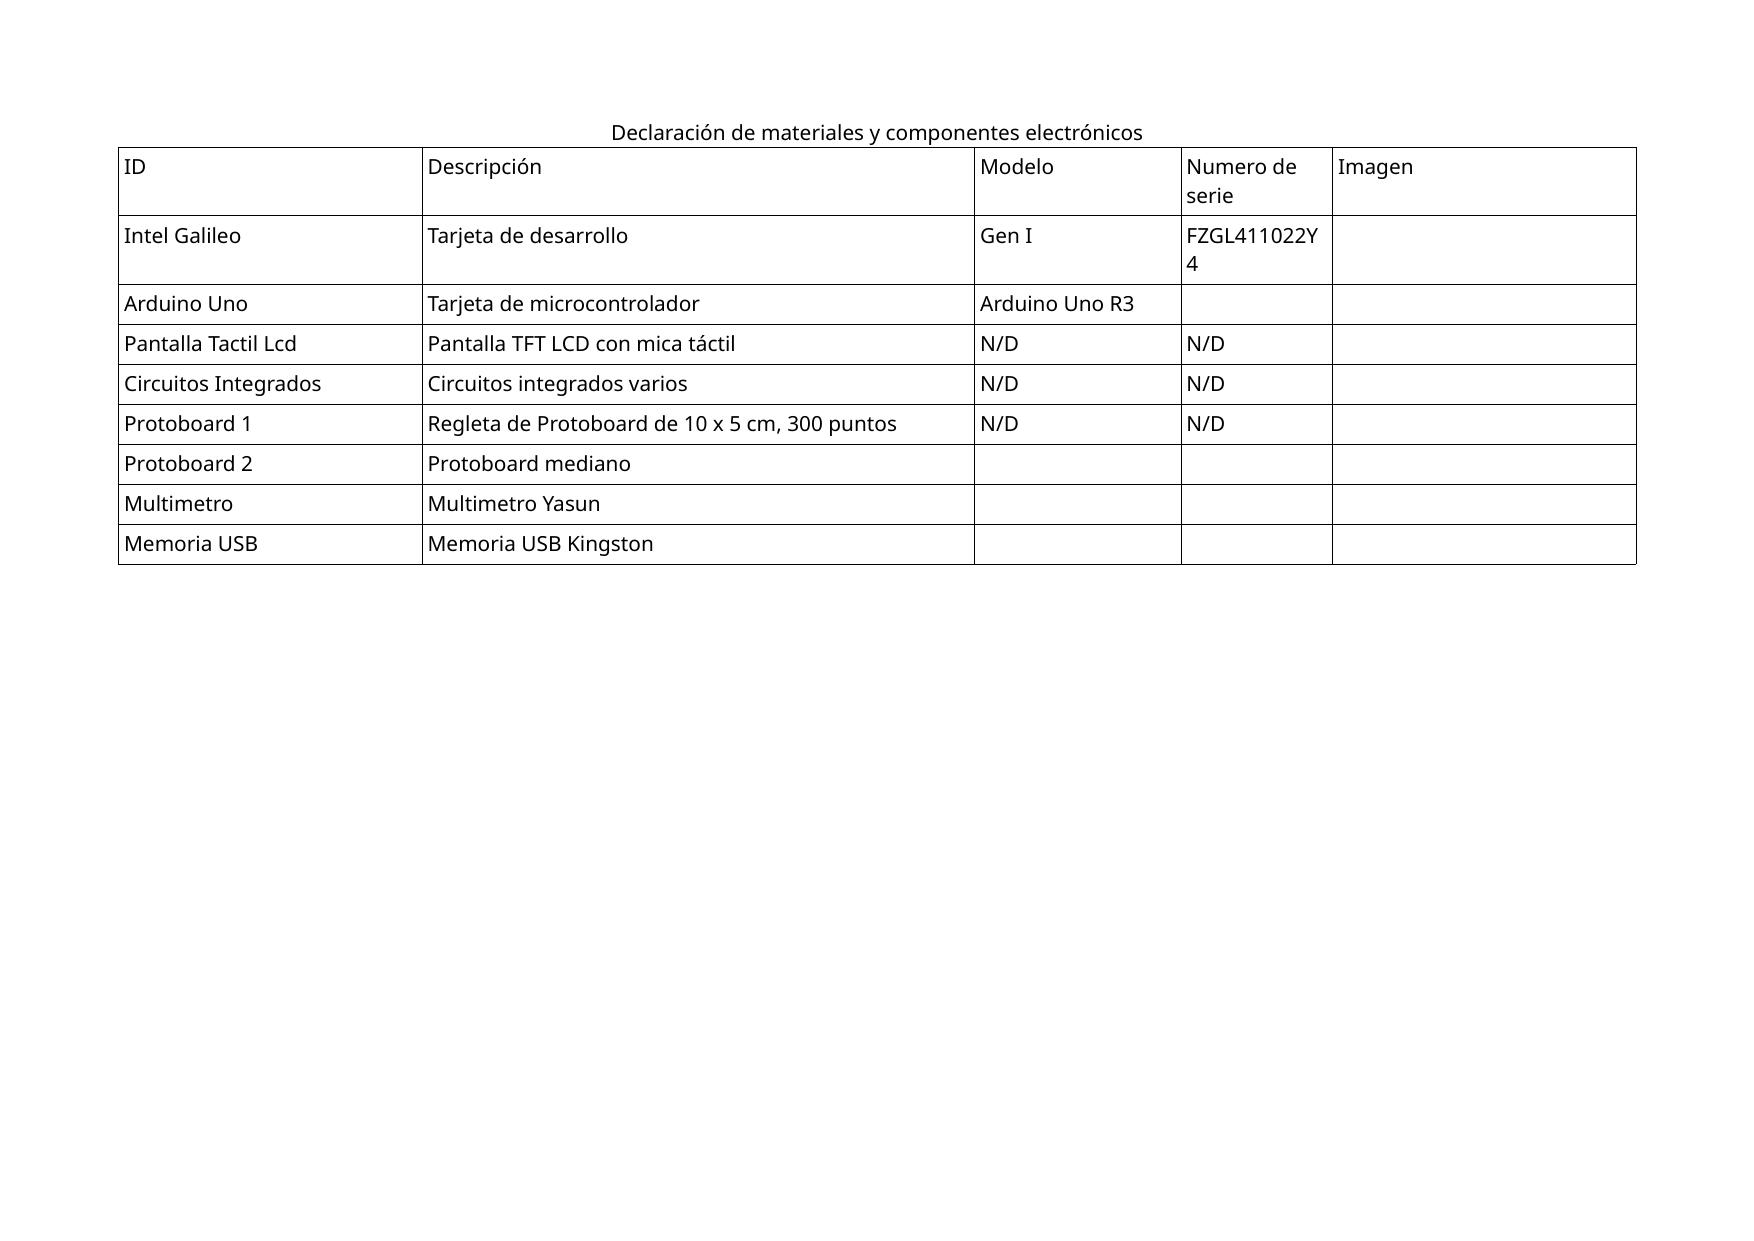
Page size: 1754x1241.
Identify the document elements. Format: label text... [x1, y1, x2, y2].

table_cell [1333, 325, 1636, 363]
table_cell Pantalla Tactil Lcd [119, 325, 422, 363]
table_cell Memoria USB [119, 525, 422, 563]
table_cell Arduino Uno R3 [975, 285, 1181, 323]
table_cell Memoria USB Kingston [423, 525, 974, 563]
table_cell Regleta de Protoboard de 10 x 5 cm, 300 puntos [423, 405, 974, 443]
table_cell Protoboard 2 [119, 445, 422, 483]
table_cell Protoboard mediano [423, 445, 974, 483]
table_cell Gen I [975, 216, 1181, 283]
table_cell [1182, 525, 1332, 563]
table_cell N/D [975, 405, 1181, 443]
table_cell N/D [1182, 365, 1332, 403]
table_cell [1333, 445, 1636, 483]
table_cell [1182, 285, 1332, 323]
table_cell [975, 445, 1181, 483]
table_header Modelo [975, 148, 1181, 215]
table_cell [1182, 485, 1332, 523]
table_cell Tarjeta de desarrollo [423, 216, 974, 283]
table_cell [975, 525, 1181, 563]
table_cell Protoboard 1 [119, 405, 422, 443]
table_cell N/D [1182, 405, 1332, 443]
table_cell [1333, 485, 1636, 523]
table_cell Arduino Uno [119, 285, 422, 323]
table_header ID [119, 148, 422, 215]
table_cell [1333, 216, 1636, 283]
table_cell [975, 485, 1181, 523]
table_cell Circuitos integrados varios [423, 365, 974, 403]
table_cell [1182, 445, 1332, 483]
table_cell [1333, 285, 1636, 323]
table_cell N/D [975, 365, 1181, 403]
table_cell FZGL411022Y4 [1182, 216, 1332, 283]
table_cell Pantalla TFT LCD con mica táctil [423, 325, 974, 363]
table_cell Tarjeta de microcontrolador [423, 285, 974, 323]
table_header Numero de serie [1182, 148, 1332, 215]
text Declaración de materiales y componentes electrónicos [118, 118, 1636, 147]
table_cell [1333, 525, 1636, 563]
table_cell N/D [975, 325, 1181, 363]
table_header Imagen [1333, 148, 1636, 215]
table_cell Multimetro Yasun [423, 485, 974, 523]
table_cell Intel Galileo [119, 216, 422, 283]
table_cell N/D [1182, 325, 1332, 363]
table_cell [1333, 365, 1636, 403]
table_cell Circuitos Integrados [119, 365, 422, 403]
table_header Descripción [423, 148, 974, 215]
table_cell Multimetro [119, 485, 422, 523]
table_cell [1333, 405, 1636, 443]
